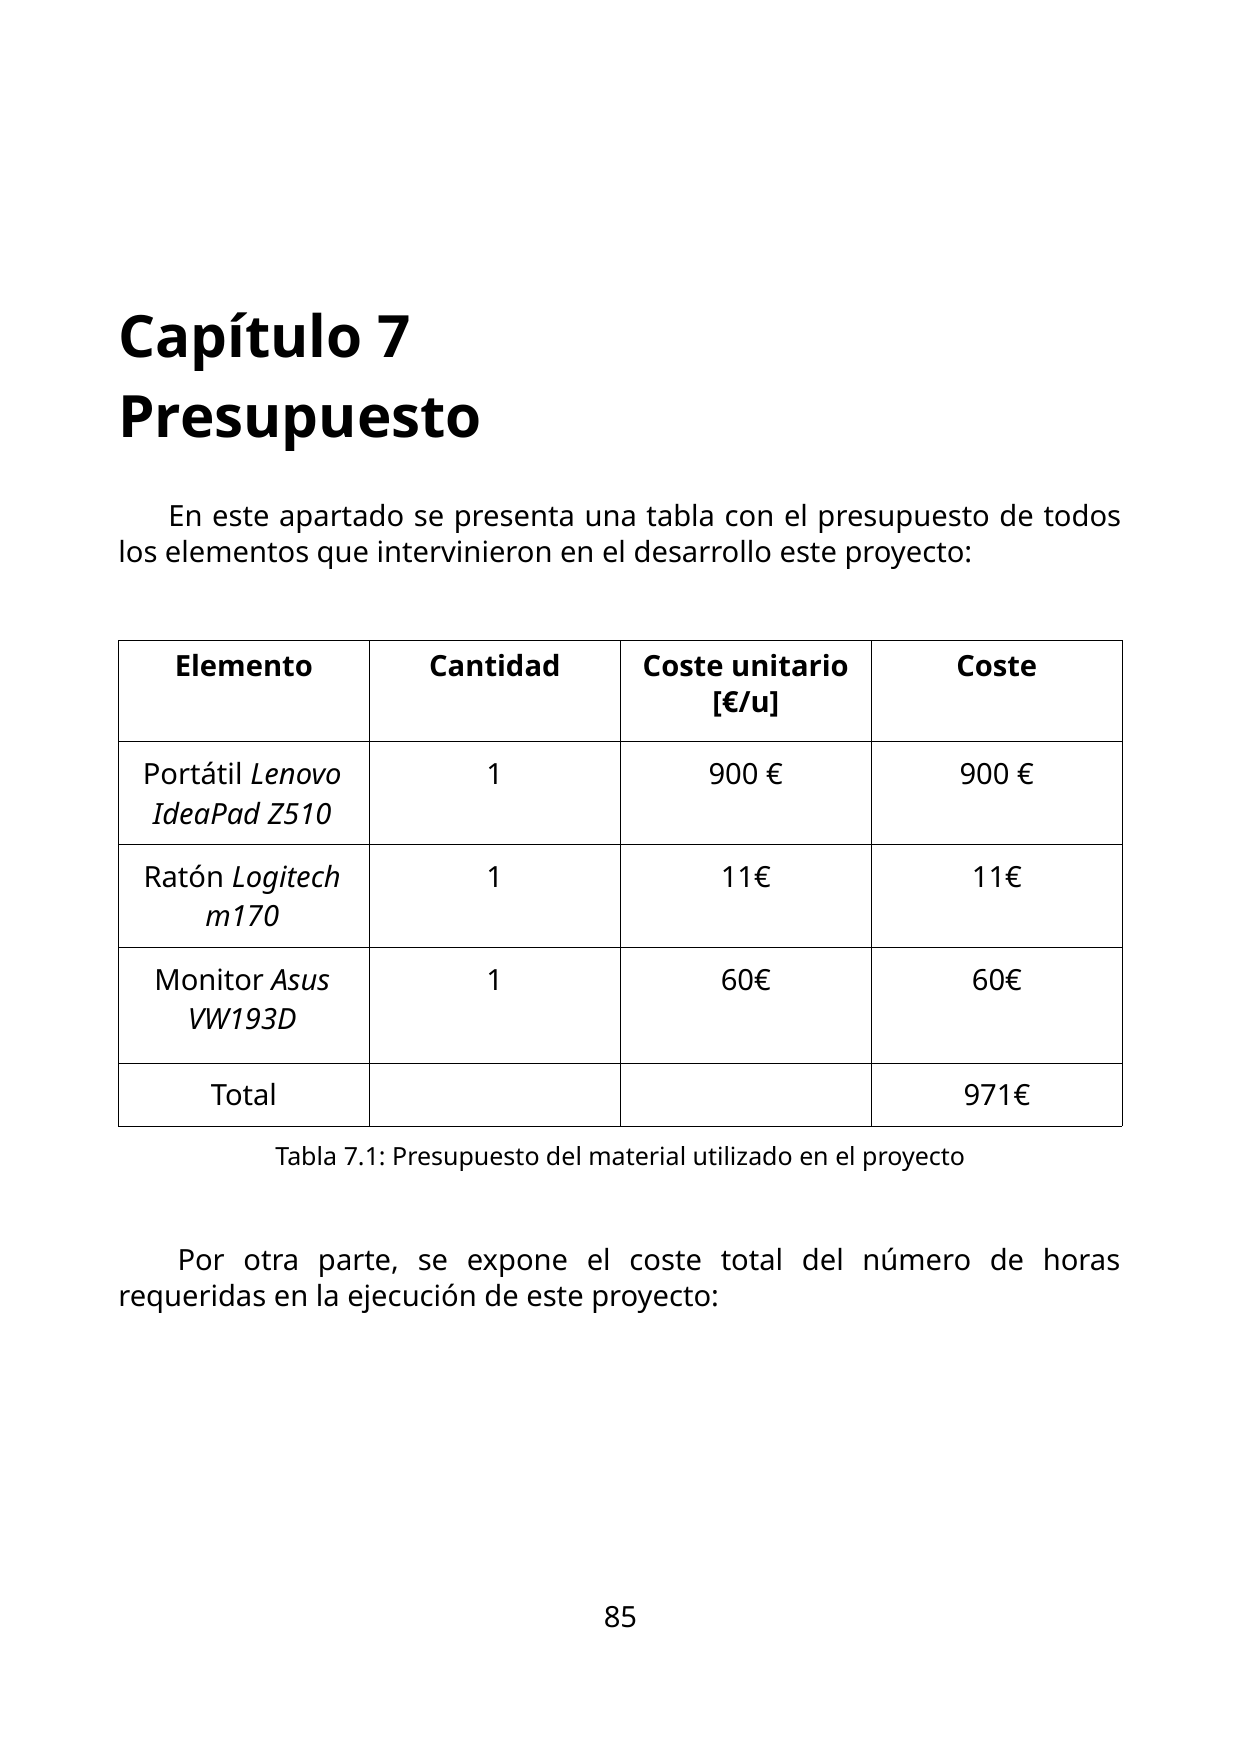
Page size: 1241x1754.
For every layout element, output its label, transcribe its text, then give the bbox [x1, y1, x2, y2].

text En este apartado se presenta una tabla con el presupuesto de todos los elementos que intervinieron en el desarrollo este proyecto: [118, 496, 1122, 571]
text Por otra parte, se expone el coste total del número de horas requeridas en la ejecución de este proyecto: [118, 1239, 1122, 1314]
table_cell Monitor Asus VW193D [119, 948, 369, 1063]
table_cell 60€ [872, 948, 1122, 1063]
table_header Coste [872, 641, 1122, 741]
table_cell 11€ [872, 845, 1122, 947]
table_cell 971€ [872, 1064, 1122, 1126]
table_cell Ratón Logitech m170 [119, 845, 369, 947]
table_header Coste unitario [€/u] [621, 641, 871, 741]
table_header Cantidad [370, 641, 620, 741]
table_cell 60€ [621, 948, 871, 1063]
table_cell 1 [370, 845, 620, 947]
table_header Elemento [119, 641, 369, 741]
table_cell 1 [370, 948, 620, 1063]
table_cell 900 € [621, 742, 871, 844]
table_cell 11€ [621, 845, 871, 947]
table_cell [370, 1064, 620, 1126]
table_cell Portátil Lenovo IdeaPad Z510 [119, 742, 369, 844]
table_cell [621, 1064, 871, 1126]
subtitle Presupuesto [118, 295, 1122, 454]
table_cell 900 € [872, 742, 1122, 844]
text Tabla 7.1: Presupuesto del material utilizado en el proyecto [118, 1138, 1122, 1172]
table_cell 1 [370, 742, 620, 844]
table_cell Total [119, 1064, 369, 1126]
